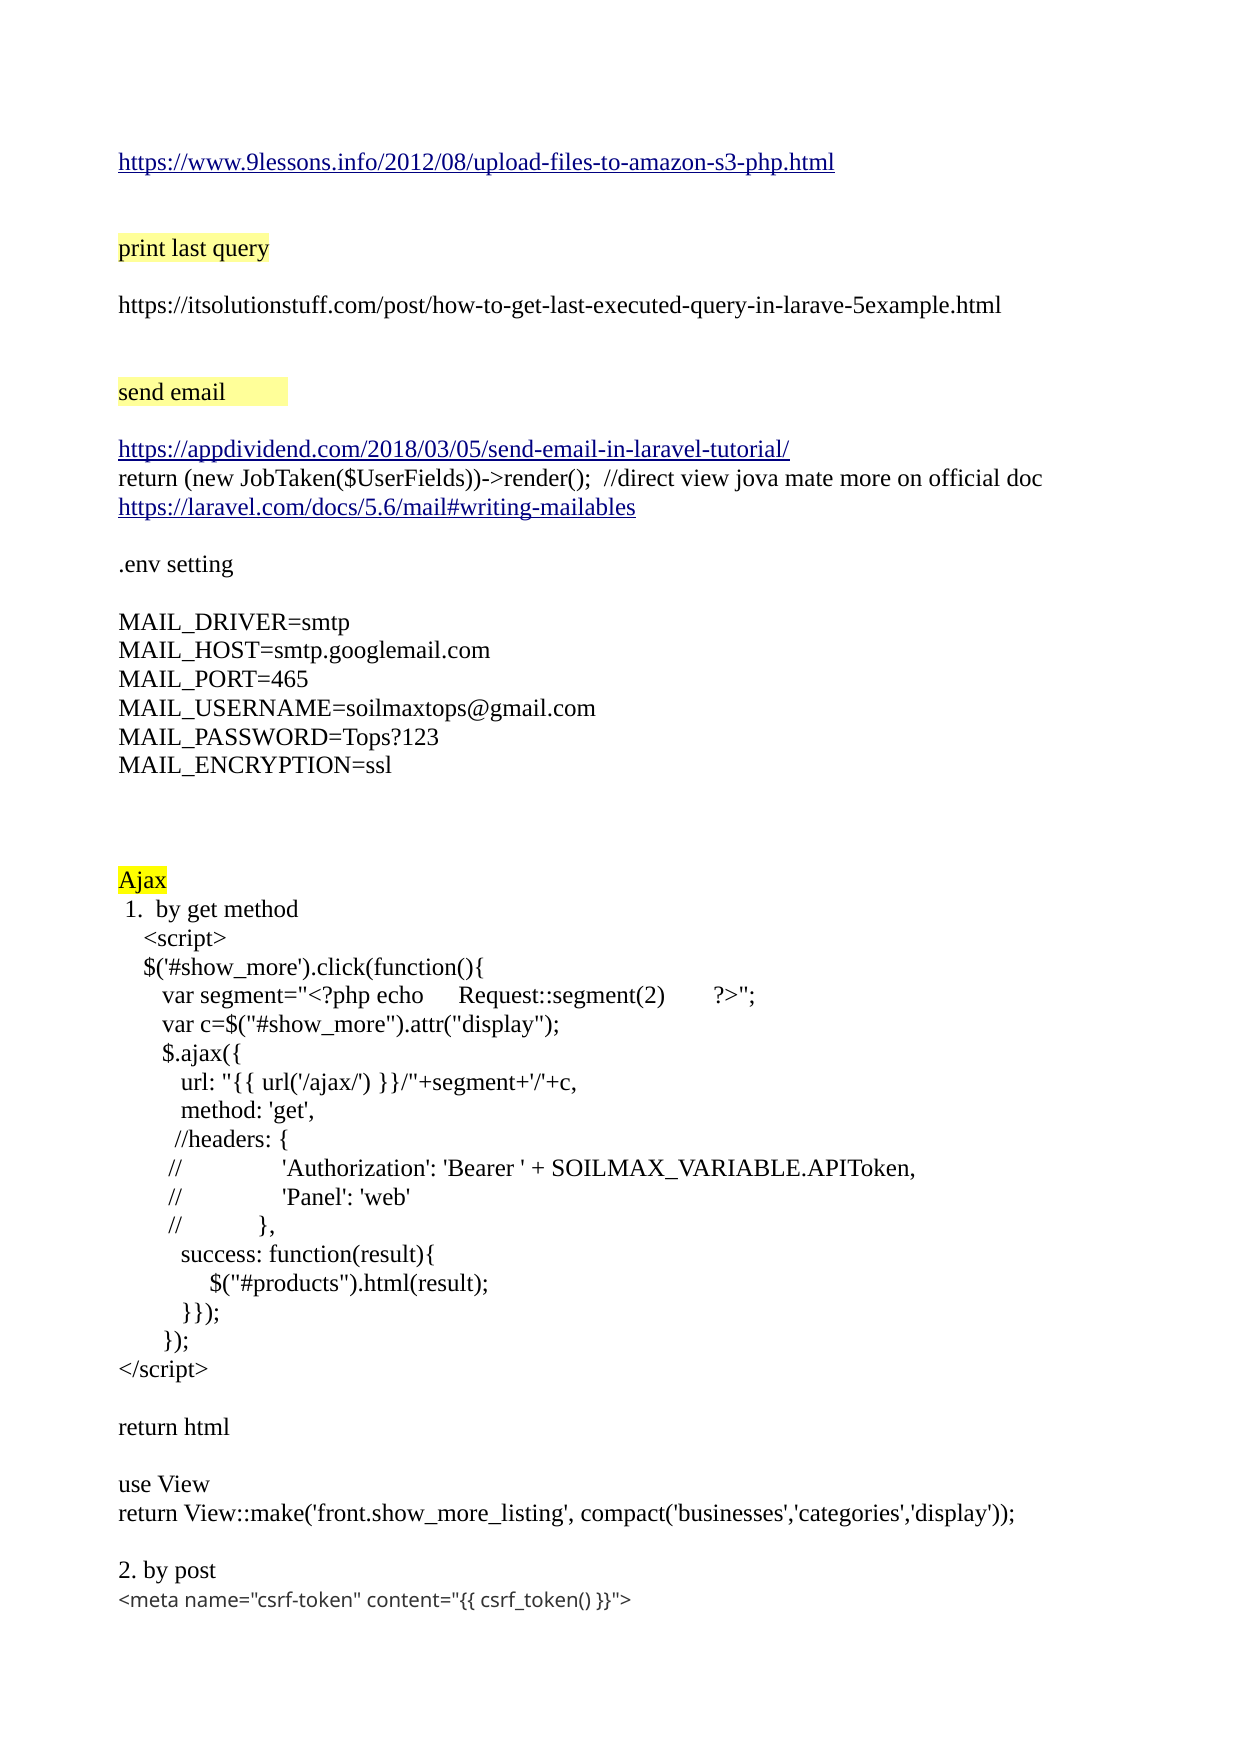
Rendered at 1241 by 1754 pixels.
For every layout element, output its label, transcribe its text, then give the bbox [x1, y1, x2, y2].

text return (new JobTaken($UserFields))->render(); //direct view jova mate more on official doc https://laravel.com/docs/5.6/mail#writing-mailables [118, 463, 1122, 521]
text }); [118, 1326, 1122, 1354]
text MAIL_DRIVER=smtp [118, 607, 1122, 636]
text <meta name="csrf-token" content="{{ csrf_token() }}"> [118, 1584, 1122, 1614]
text return html [118, 1412, 1122, 1441]
text </script> [118, 1354, 1122, 1383]
text success: function(result){ [118, 1239, 1122, 1268]
text }}); [118, 1297, 1122, 1326]
text var c=$("#show_more").attr("display"); [118, 1009, 1122, 1038]
text MAIL_USERNAME=soilmaxtops@gmail.com [118, 693, 1122, 722]
text send email [118, 377, 1122, 406]
text // 'Authorization': 'Bearer ' + SOILMAX_VARIABLE.APIToken, [118, 1153, 1122, 1182]
text MAIL_PASSWORD=Tops?123 [118, 722, 1122, 751]
text $('#show_more').click(function(){ [118, 952, 1122, 981]
text var segment="<?php echo Request::segment(2) ?>"; [118, 981, 1122, 1009]
text <script> [118, 923, 1122, 952]
text method: 'get', [118, 1096, 1122, 1124]
text $.ajax({ [118, 1038, 1122, 1067]
text return View::make('front.show_more_listing', compact('businesses','categories','display')); [118, 1498, 1122, 1527]
text $("#products").html(result); [118, 1268, 1122, 1297]
text url: "{{ url('/ajax/') }}/"+segment+'/'+c, [118, 1067, 1122, 1096]
text .env setting [118, 549, 1122, 578]
text print last query [118, 233, 1122, 262]
text 2. by post [118, 1556, 1122, 1584]
text 1. by get method [118, 894, 1122, 923]
text use View [118, 1469, 1122, 1498]
text //headers: { [118, 1124, 1122, 1153]
text MAIL_ENCRYPTION=ssl [118, 751, 1122, 779]
text MAIL_PORT=465 [118, 664, 1122, 693]
text // 'Panel': 'web' [118, 1182, 1122, 1211]
text // }, [118, 1211, 1122, 1239]
text https://itsolutionstuff.com/post/how-to-get-last-executed-query-in-larave-5example.html [118, 291, 1122, 319]
text https://www.9lessons.info/2012/08/upload-files-to-amazon-s3-php.html [118, 147, 1122, 176]
text MAIL_HOST=smtp.googlemail.com [118, 636, 1122, 664]
text https://appdividend.com/2018/03/05/send-email-in-laravel-tutorial/ [118, 434, 1122, 463]
text Ajax [118, 866, 1122, 894]
